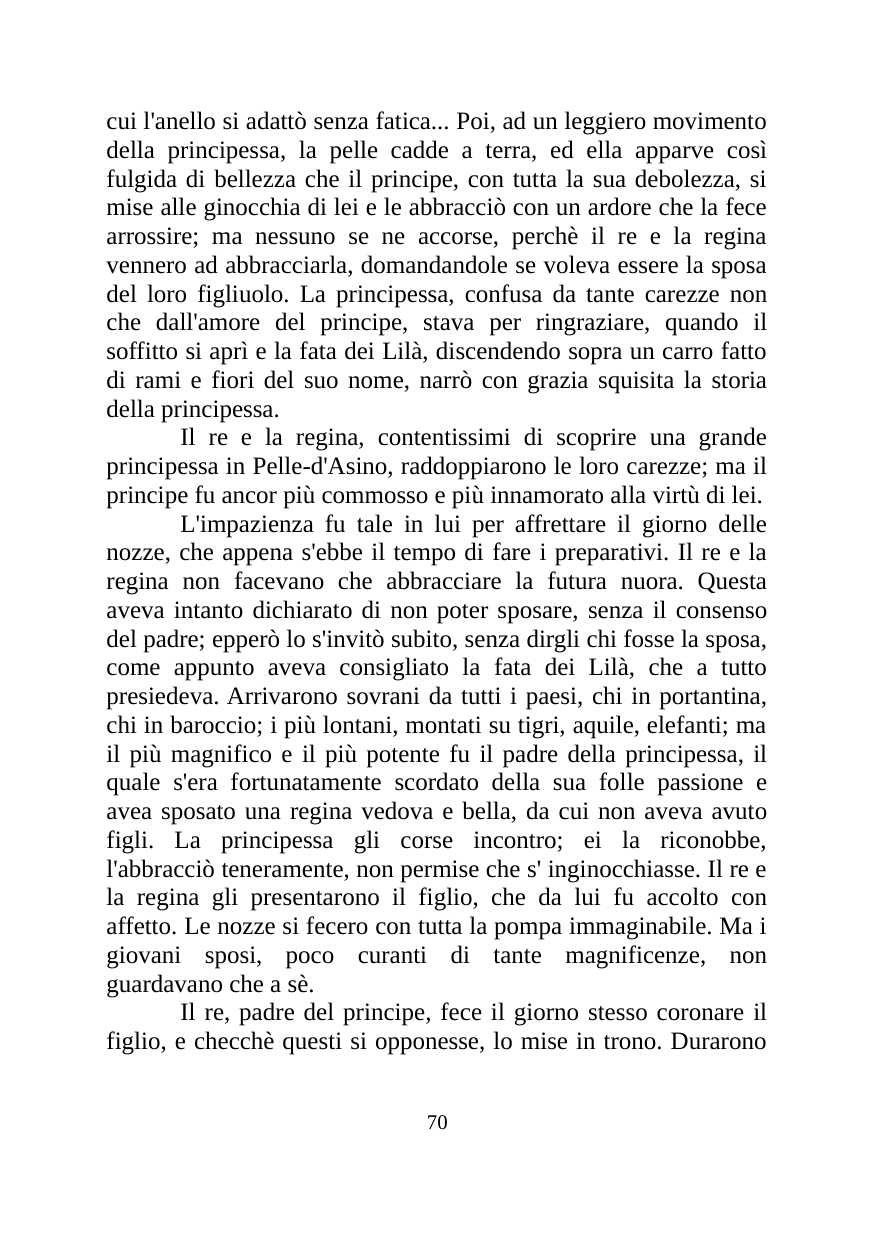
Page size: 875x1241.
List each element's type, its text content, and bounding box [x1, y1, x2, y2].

text L'impazienza fu tale in lui per affrettare il giorno delle nozze, che appena s'ebbe il tempo di fare i preparativi. Il re e la regina non facevano che abbracciare la futura nuora. Questa aveva intanto dichiarato di non poter sposare, senza il consenso del padre; epperò lo s'invitò subito, senza dirgli chi fosse la sposa, come appunto aveva consigliato la fata dei Lilà, che a tutto presiedeva. Arrivarono sovrani da tutti i paesi, chi in portantina, chi in baroccio; i più lontani, montati su tigri, aquile, elefanti; ma il più magnifico e il più potente fu il padre della principessa, il quale s'era fortunatamente scordato della sua folle passione e avea sposato una regina vedova e bella, da cui non aveva avuto figli. La principessa gli corse incontro; ei la riconobbe, l'abbracciò teneramente, non permise che s' inginocchiasse. Il re e la regina gli presentarono il figlio, che da lui fu accolto con affetto. Le nozze si fecero con tutta la pompa immaginabile. Ma i giovani sposi, poco curanti di tante magnificenze, non guardavano che a sè. [106, 509, 768, 997]
text Il re, padre del principe, fece il giorno stesso coronare il figlio, e checchè questi si opponesse, lo mise in trono. Durarono [106, 997, 768, 1055]
text cui l'anello si adattò senza fatica... Poi, ad un leggiero movimento della principessa, la pelle cadde a terra, ed ella apparve così fulgida di bellezza che il principe, con tutta la sua debolezza, si mise alle ginocchia di lei e le abbracciò con un ardore che la fece arrossire; ma nessuno se ne accorse, perchè il re e la regina vennero ad abbracciarla, domandandole se voleva essere la sposa del loro figliuolo. La principessa, confusa da tante carezze non che dall'amore del principe, stava per ringraziare, quando il soffitto si aprì e la fata dei Lilà, discendendo sopra un carro fatto di rami e fiori del suo nome, narrò con grazia squisita la storia della principessa. [106, 106, 768, 422]
text Il re e la regina, contentissimi di scoprire una grande principessa in Pelle-d'Asino, raddoppiarono le loro carezze; ma il principe fu ancor più commosso e più innamorato alla virtù di lei. [106, 422, 768, 509]
